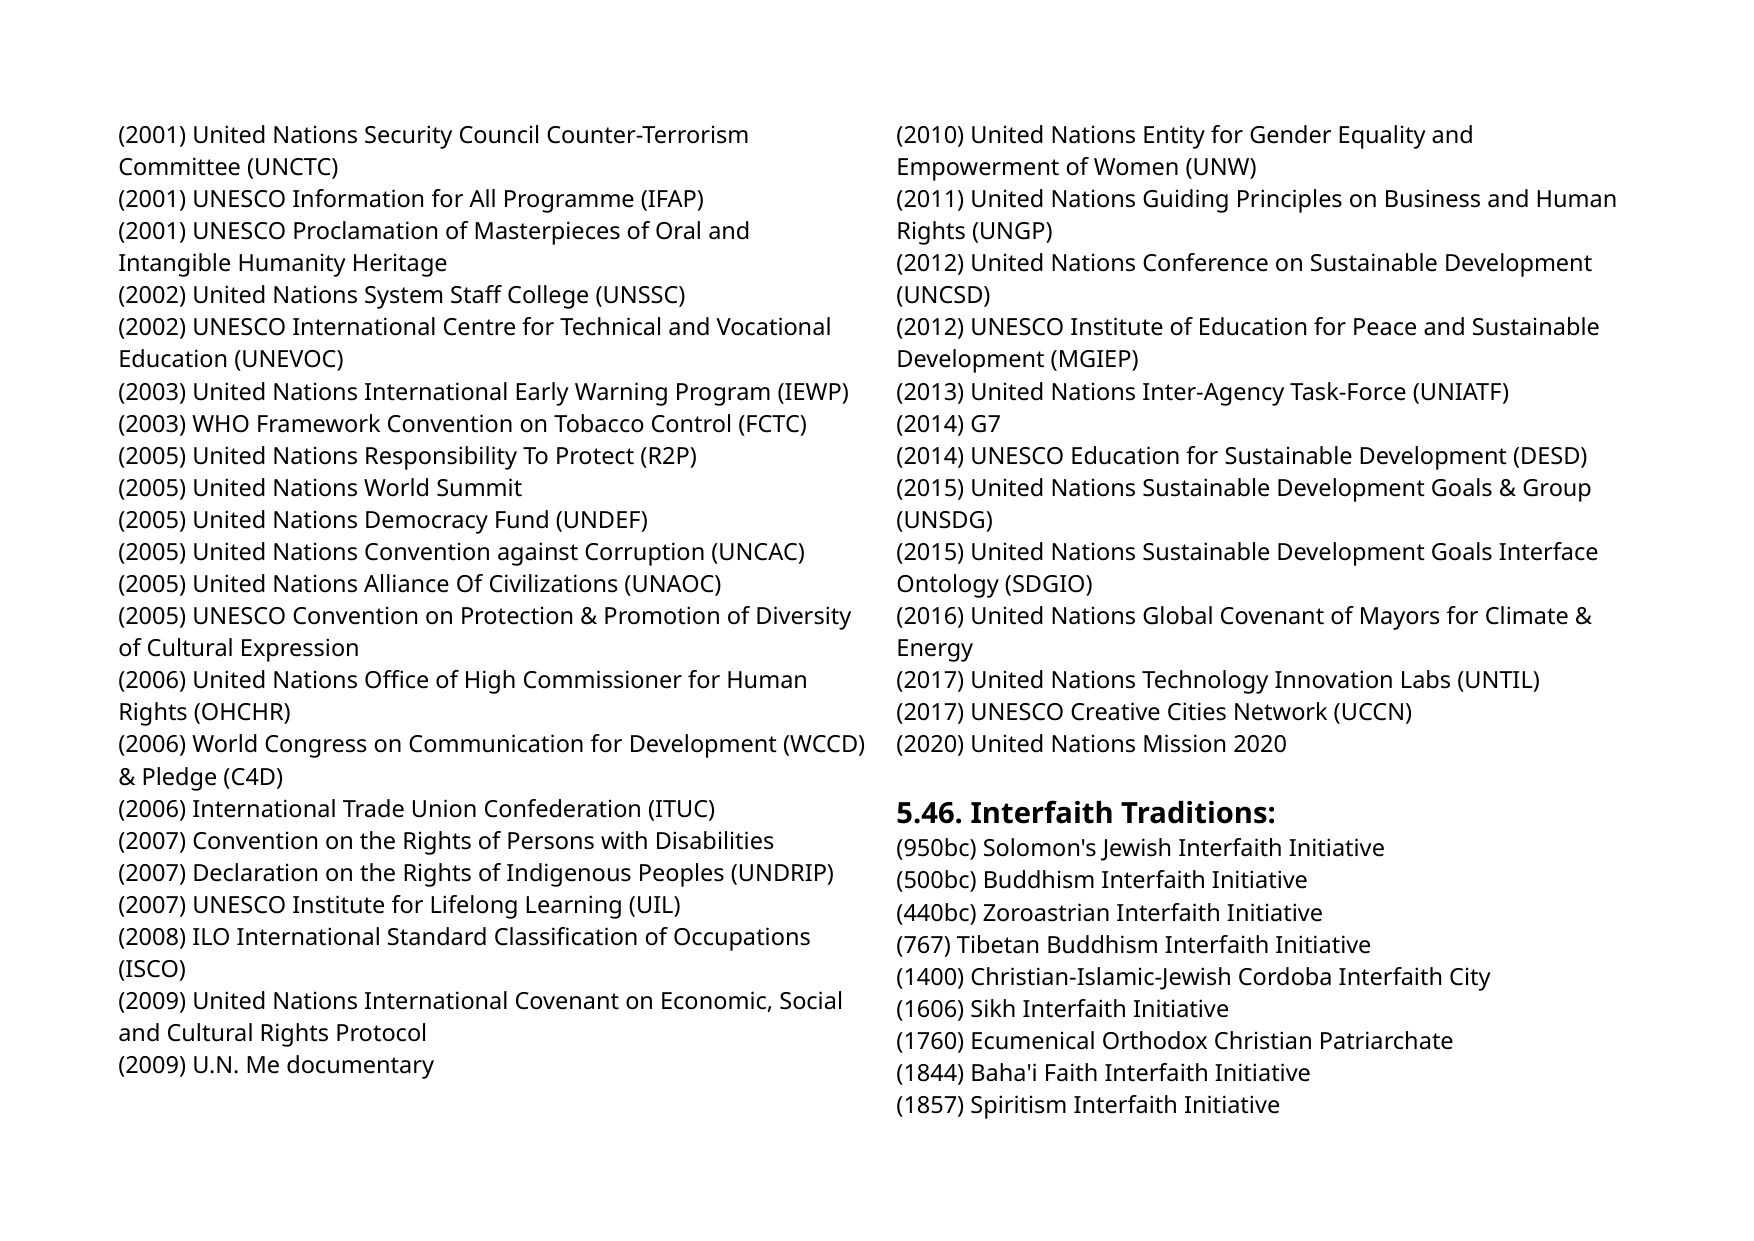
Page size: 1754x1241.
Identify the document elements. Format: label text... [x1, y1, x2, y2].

text (2014) G7 [896, 407, 1636, 439]
text (2017) UNESCO Creative Cities Network (UCCN) [896, 696, 1636, 728]
text (2006) International Trade Union Confederation (ITUC) [118, 792, 868, 824]
text (2012) UNESCO Institute of Education for Peace and Sustainable Development (MGIEP) [896, 311, 1636, 375]
text (2007) Declaration on the Rights of Indigenous Peoples (UNDRIP) [118, 856, 868, 888]
text (2003) WHO Framework Convention on Tobacco Control (FCTC) [118, 407, 868, 439]
text (2012) United Nations Conference on Sustainable Development (UNCSD) [896, 246, 1636, 311]
text (2014) UNESCO Education for Sustainable Development (DESD) [896, 439, 1636, 471]
text (2005) United Nations Responsibility To Protect (R2P) [118, 439, 868, 471]
text (2008) ILO International Standard Classification of Occupations (ISCO) [118, 920, 868, 984]
text (440bc) Zoroastrian Interfaith Initiative [896, 896, 1636, 928]
text (2002) UNESCO International Centre for Technical and Vocational Education (UNEVOC) [118, 311, 868, 375]
text (2005) United Nations Convention against Corruption (UNCAC) [118, 535, 868, 567]
text (950bc) Solomon's Jewish Interfaith Initiative [896, 832, 1636, 864]
text (2010) United Nations Entity for Gender Equality and Empowerment of Women (UNW) [896, 118, 1636, 182]
text (2003) United Nations International Early Warning Program (IEWP) [118, 375, 868, 407]
text (1606) Sikh Interfaith Initiative [896, 992, 1636, 1024]
text (2005) United Nations Democracy Fund (UNDEF) [118, 503, 868, 535]
text (2006) World Congress on Communication for Development (WCCD) & Pledge (C4D) [118, 728, 868, 792]
text (2015) United Nations Sustainable Development Goals Interface Ontology (SDGIO) [896, 535, 1636, 599]
text (500bc) Buddhism Interfaith Initiative [896, 864, 1636, 896]
text (2017) United Nations Technology Innovation Labs (UNTIL) [896, 663, 1636, 696]
text (2005) United Nations World Summit [118, 471, 868, 503]
text (2013) United Nations Inter-Agency Task-Force (UNIATF) [896, 375, 1636, 407]
text (2015) United Nations Sustainable Development Goals & Group (UNSDG) [896, 471, 1636, 535]
text (1857) Spiritism Interfaith Initiative [896, 1088, 1636, 1120]
text (767) Tibetan Buddhism Interfaith Initiative [896, 928, 1636, 960]
text (2011) United Nations Guiding Principles on Business and Human Rights (UNGP) [896, 182, 1636, 246]
text (2001) UNESCO Proclamation of Masterpieces of Oral and Intangible Humanity Heritage [118, 214, 868, 278]
text (2005) UNESCO Convention on Protection & Promotion of Diversity of Cultural Expression [118, 599, 868, 663]
text (2009) United Nations International Covenant on Economic, Social and Cultural Rights Protocol [118, 984, 868, 1048]
text (1400) Christian-Islamic-Jewish Cordoba Interfaith City [896, 960, 1636, 992]
text (2020) United Nations Mission 2020 [896, 728, 1636, 760]
text (2001) UNESCO Information for All Programme (IFAP) [118, 182, 868, 214]
text (2007) UNESCO Institute for Lifelong Learning (UIL) [118, 888, 868, 920]
text (2001) United Nations Security Council Counter-Terrorism Committee (UNCTC) [118, 118, 868, 182]
text 5.46. Interfaith Traditions: [896, 792, 1636, 832]
text (2005) United Nations Alliance Of Civilizations (UNAOC) [118, 567, 868, 599]
text (2016) United Nations Global Covenant of Mayors for Climate & Energy [896, 599, 1636, 663]
text (2002) United Nations System Staff College (UNSSC) [118, 278, 868, 311]
text (1760) Ecumenical Orthodox Christian Patriarchate [896, 1024, 1636, 1056]
text (1844) Baha'i Faith Interfaith Initiative [896, 1056, 1636, 1088]
text (2009) U.N. Me documentary [118, 1048, 868, 1081]
text (2006) United Nations Office of High Commissioner for Human Rights (OHCHR) [118, 663, 868, 728]
text (2007) Convention on the Rights of Persons with Disabilities [118, 824, 868, 856]
